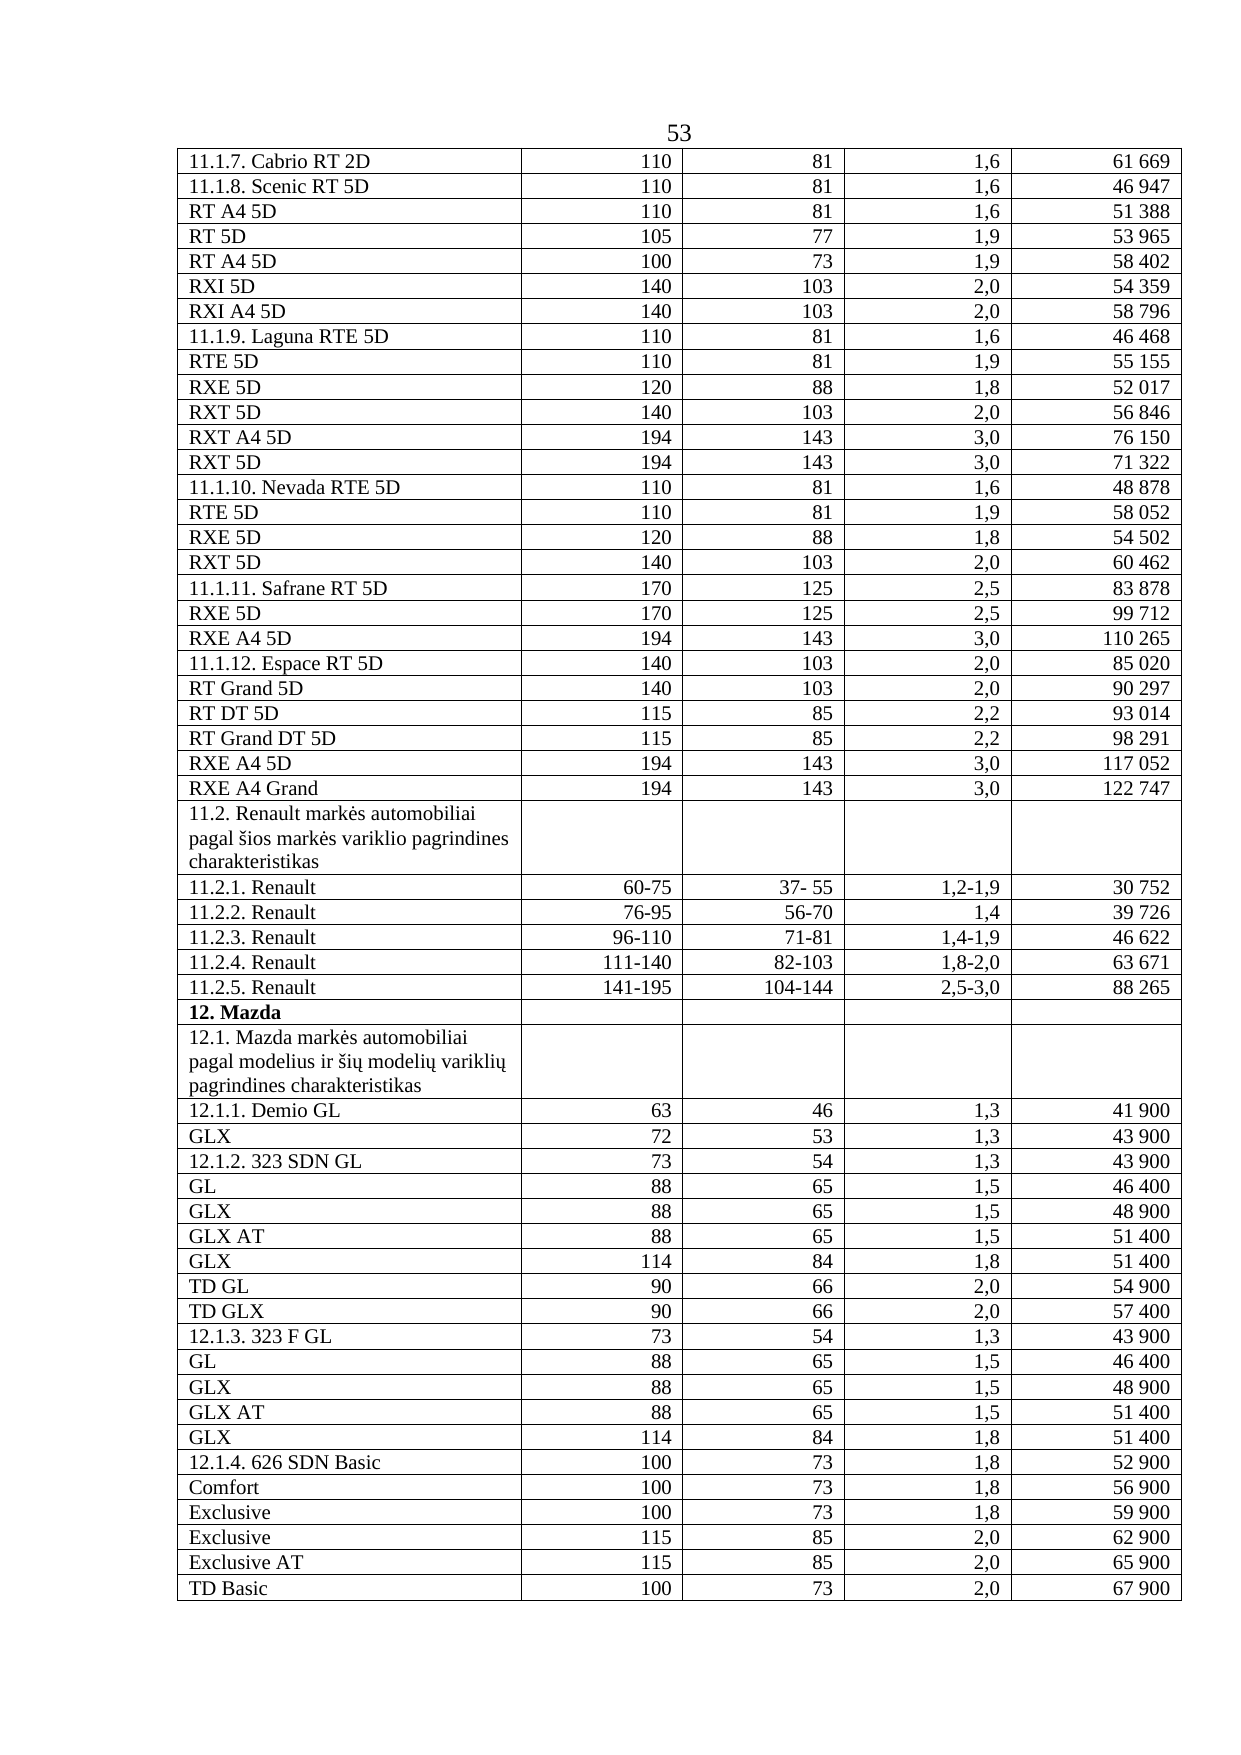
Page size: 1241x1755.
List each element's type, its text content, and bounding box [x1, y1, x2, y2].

table_cell 51 400 [1012, 1400, 1181, 1424]
table_cell 60-75 [522, 875, 682, 899]
table_cell 2,0 [845, 1525, 1011, 1549]
table_cell 77 [683, 224, 844, 248]
table_cell 103 [683, 550, 844, 574]
table_cell [683, 801, 844, 873]
table_cell TD GL [178, 1274, 521, 1298]
table_cell 81 [683, 475, 844, 499]
table_cell 3,0 [845, 776, 1011, 800]
table_cell GL [178, 1174, 521, 1198]
table_cell 194 [522, 751, 682, 775]
table_cell 61 669 [1012, 149, 1181, 173]
table_cell 103 [683, 400, 844, 424]
table_cell 103 [683, 651, 844, 675]
table_cell 11.1.11. Safrane RT 5D [178, 575, 521, 599]
table_cell 82-103 [683, 950, 844, 974]
table_cell 1,8 [845, 1475, 1011, 1499]
table_cell 100 [522, 1500, 682, 1524]
table_cell 83 878 [1012, 575, 1181, 599]
table_cell GLX [178, 1199, 521, 1223]
table_cell 98 291 [1012, 726, 1181, 750]
table_cell RXE A4 5D [178, 626, 521, 650]
table_cell 73 [683, 1575, 844, 1599]
table_cell 76-95 [522, 900, 682, 924]
table_cell 88 [522, 1400, 682, 1424]
table_cell 1,4 [845, 900, 1011, 924]
table_cell 81 [683, 350, 844, 373]
table_cell 90 [522, 1274, 682, 1298]
table_cell 43 900 [1012, 1149, 1181, 1173]
table_cell 46 [683, 1099, 844, 1122]
table_cell 46 400 [1012, 1174, 1181, 1198]
table_cell 1,8 [845, 1500, 1011, 1524]
table_cell 11.2.1. Renault [178, 875, 521, 899]
table_cell 65 [683, 1375, 844, 1399]
table_cell [683, 1000, 844, 1024]
table_cell 88 [683, 525, 844, 549]
table_cell 2,0 [845, 299, 1011, 323]
table_cell 66 [683, 1299, 844, 1323]
table_cell 104-144 [683, 975, 844, 999]
table_cell 110 265 [1012, 626, 1181, 650]
table_cell 11.2.5. Renault [178, 975, 521, 999]
table_cell GL [178, 1350, 521, 1373]
table_cell 37- 55 [683, 875, 844, 899]
table_cell 2,2 [845, 701, 1011, 725]
table_cell 110 [522, 350, 682, 373]
table_cell 1,5 [845, 1400, 1011, 1424]
table_cell GLX [178, 1425, 521, 1449]
table_cell RT A4 5D [178, 249, 521, 273]
table_cell 120 [522, 375, 682, 399]
table_cell 1,8 [845, 525, 1011, 549]
table_cell 1,6 [845, 199, 1011, 223]
table_cell 73 [683, 1500, 844, 1524]
table_cell 30 752 [1012, 875, 1181, 899]
table_cell 57 400 [1012, 1299, 1181, 1323]
table_cell 2,0 [845, 1550, 1011, 1574]
table_cell 140 [522, 651, 682, 675]
table_cell 1,5 [845, 1224, 1011, 1248]
table_cell 1,3 [845, 1149, 1011, 1173]
table_cell 114 [522, 1249, 682, 1273]
table_cell 1,8 [845, 1450, 1011, 1474]
table_cell 125 [683, 575, 844, 599]
table_cell 141-195 [522, 975, 682, 999]
table_cell RT Grand DT 5D [178, 726, 521, 750]
table_cell GLX [178, 1375, 521, 1399]
table_cell 103 [683, 299, 844, 323]
table_cell 194 [522, 425, 682, 449]
table_cell 111-140 [522, 950, 682, 974]
table_cell 65 [683, 1224, 844, 1248]
table_cell 1,5 [845, 1375, 1011, 1399]
table_cell RT A4 5D [178, 199, 521, 223]
table_cell GLX [178, 1249, 521, 1273]
table_cell 67 900 [1012, 1575, 1181, 1599]
table_cell 12.1. Mazda markės automobiliai pagal modelius ir šių modelių variklių pagrindines charakteristikas [178, 1025, 521, 1097]
table_cell 1,6 [845, 324, 1011, 348]
table_cell GLX AT [178, 1224, 521, 1248]
table_cell 58 796 [1012, 299, 1181, 323]
table_cell Exclusive AT [178, 1550, 521, 1574]
table_cell 73 [683, 249, 844, 273]
table_cell 125 [683, 601, 844, 624]
table_cell [522, 1000, 682, 1024]
table_cell [683, 1025, 844, 1097]
table_cell 1,8 [845, 375, 1011, 399]
table_cell 12.1.3. 323 F GL [178, 1324, 521, 1348]
table_cell TD GLX [178, 1299, 521, 1323]
table_cell 55 155 [1012, 350, 1181, 373]
table_cell 81 [683, 500, 844, 524]
table_cell RXE A4 5D [178, 751, 521, 775]
table_cell 110 [522, 174, 682, 198]
table_cell 170 [522, 575, 682, 599]
table_cell 2,5 [845, 601, 1011, 624]
table_cell 48 900 [1012, 1199, 1181, 1223]
table_cell 76 150 [1012, 425, 1181, 449]
table_cell 2,2 [845, 726, 1011, 750]
table_cell 73 [522, 1149, 682, 1173]
table_cell 88 [522, 1350, 682, 1373]
table_cell 115 [522, 701, 682, 725]
table_cell 59 900 [1012, 1500, 1181, 1524]
table_cell 46 468 [1012, 324, 1181, 348]
table_cell 110 [522, 475, 682, 499]
table_cell 110 [522, 149, 682, 173]
table_cell RTE 5D [178, 350, 521, 373]
table_cell 73 [522, 1324, 682, 1348]
table_cell [1012, 1025, 1181, 1097]
table_cell 1,5 [845, 1199, 1011, 1223]
table_cell 54 359 [1012, 274, 1181, 298]
table_cell 81 [683, 174, 844, 198]
table_cell 63 671 [1012, 950, 1181, 974]
table_cell 3,0 [845, 626, 1011, 650]
table_cell [522, 801, 682, 873]
table_cell 3,0 [845, 751, 1011, 775]
table_cell Exclusive [178, 1500, 521, 1524]
table_cell 11.2. Renault markės automobiliai pagal šios markės variklio pagrindines charakteristikas [178, 801, 521, 873]
table_cell 1,3 [845, 1124, 1011, 1148]
table_cell 81 [683, 199, 844, 223]
table_cell 72 [522, 1124, 682, 1148]
table_cell 2,0 [845, 1299, 1011, 1323]
table_cell 88 [522, 1375, 682, 1399]
table_cell 71-81 [683, 925, 844, 949]
table_cell RT Grand 5D [178, 676, 521, 700]
table_cell 11.1.10. Nevada RTE 5D [178, 475, 521, 499]
table_cell 51 400 [1012, 1224, 1181, 1248]
table_cell 56-70 [683, 900, 844, 924]
table_cell 46 947 [1012, 174, 1181, 198]
table_cell 51 400 [1012, 1425, 1181, 1449]
table_cell 66 [683, 1274, 844, 1298]
table_cell 2,0 [845, 550, 1011, 574]
table_cell 1,6 [845, 475, 1011, 499]
table_cell TD Basic [178, 1575, 521, 1599]
table_cell 1,6 [845, 149, 1011, 173]
table_cell 140 [522, 400, 682, 424]
table_cell 143 [683, 626, 844, 650]
table_cell 2,5 [845, 575, 1011, 599]
table_cell 11.1.12. Espace RT 5D [178, 651, 521, 675]
table_cell 11.1.9. Laguna RTE 5D [178, 324, 521, 348]
table_cell 46 622 [1012, 925, 1181, 949]
table_cell 143 [683, 425, 844, 449]
table_cell 3,0 [845, 450, 1011, 474]
table_cell 1,9 [845, 350, 1011, 373]
table_cell 58 402 [1012, 249, 1181, 273]
table_cell RXT 5D [178, 400, 521, 424]
table_cell 105 [522, 224, 682, 248]
table_cell 41 900 [1012, 1099, 1181, 1122]
table_cell 3,0 [845, 425, 1011, 449]
table_cell 115 [522, 1550, 682, 1574]
table_cell 88 265 [1012, 975, 1181, 999]
table_cell 1,5 [845, 1174, 1011, 1198]
table_cell 115 [522, 1525, 682, 1549]
table_cell 140 [522, 550, 682, 574]
table_cell 65 [683, 1199, 844, 1223]
table_cell RXI A4 5D [178, 299, 521, 323]
table_cell 140 [522, 676, 682, 700]
table_cell 65 [683, 1174, 844, 1198]
table_cell 12.1.2. 323 SDN GL [178, 1149, 521, 1173]
table_cell 48 878 [1012, 475, 1181, 499]
table_cell RT DT 5D [178, 701, 521, 725]
table_cell 117 052 [1012, 751, 1181, 775]
table_cell 140 [522, 299, 682, 323]
table_cell 170 [522, 601, 682, 624]
table_cell 58 052 [1012, 500, 1181, 524]
table_cell 93 014 [1012, 701, 1181, 725]
table_cell 43 900 [1012, 1324, 1181, 1348]
table_cell GLX [178, 1124, 521, 1148]
table_cell 54 [683, 1324, 844, 1348]
table_cell RXE 5D [178, 375, 521, 399]
table_cell 11.2.3. Renault [178, 925, 521, 949]
table_cell 43 900 [1012, 1124, 1181, 1148]
table_cell RXT 5D [178, 550, 521, 574]
table_cell 1,9 [845, 224, 1011, 248]
table_cell 54 900 [1012, 1274, 1181, 1298]
table_cell RT 5D [178, 224, 521, 248]
table_cell 56 900 [1012, 1475, 1181, 1499]
table_cell 63 [522, 1099, 682, 1122]
table_cell 2,0 [845, 1274, 1011, 1298]
table_cell 120 [522, 525, 682, 549]
table_cell 54 [683, 1149, 844, 1173]
table_cell [845, 1025, 1011, 1097]
table_cell 53 965 [1012, 224, 1181, 248]
table_cell 2,0 [845, 651, 1011, 675]
table_cell 1,8 [845, 1425, 1011, 1449]
table_cell 194 [522, 776, 682, 800]
table_cell 85 [683, 1525, 844, 1549]
table_cell [845, 1000, 1011, 1024]
table_cell 90 [522, 1299, 682, 1323]
table_cell 65 [683, 1400, 844, 1424]
table_cell 2,0 [845, 676, 1011, 700]
table_cell 60 462 [1012, 550, 1181, 574]
table_cell 194 [522, 450, 682, 474]
table_cell 1,6 [845, 174, 1011, 198]
table_cell 110 [522, 500, 682, 524]
table_cell 11.1.8. Scenic RT 5D [178, 174, 521, 198]
table_cell 88 [683, 375, 844, 399]
table_cell 1,3 [845, 1099, 1011, 1122]
table_cell 140 [522, 274, 682, 298]
table_cell 110 [522, 324, 682, 348]
table_cell 2,5-3,0 [845, 975, 1011, 999]
table_cell 88 [522, 1224, 682, 1248]
table_cell 53 [683, 1124, 844, 1148]
table_cell 71 322 [1012, 450, 1181, 474]
table_cell 115 [522, 726, 682, 750]
table_cell 46 400 [1012, 1350, 1181, 1373]
table_cell 2,0 [845, 400, 1011, 424]
table_cell 85 [683, 701, 844, 725]
table_cell RXE 5D [178, 601, 521, 624]
table_cell [522, 1025, 682, 1097]
table_cell 1,8-2,0 [845, 950, 1011, 974]
table_cell 56 846 [1012, 400, 1181, 424]
table_cell 88 [522, 1174, 682, 1198]
table_cell 96-110 [522, 925, 682, 949]
table_cell 52 900 [1012, 1450, 1181, 1474]
table_cell RXT 5D [178, 450, 521, 474]
table_cell 85 020 [1012, 651, 1181, 675]
table_cell RXT A4 5D [178, 425, 521, 449]
table_cell Exclusive [178, 1525, 521, 1549]
table_cell Comfort [178, 1475, 521, 1499]
table_cell 12.1.4. 626 SDN Basic [178, 1450, 521, 1474]
table_cell 73 [683, 1475, 844, 1499]
table_cell 65 [683, 1350, 844, 1373]
table_cell 48 900 [1012, 1375, 1181, 1399]
table_cell [845, 801, 1011, 873]
table_cell 81 [683, 149, 844, 173]
table_cell 1,8 [845, 1249, 1011, 1273]
table_cell 11.2.4. Renault [178, 950, 521, 974]
table_cell 88 [522, 1199, 682, 1223]
table_cell 1,3 [845, 1324, 1011, 1348]
table_cell RXE 5D [178, 525, 521, 549]
table_cell 51 400 [1012, 1249, 1181, 1273]
table_cell 39 726 [1012, 900, 1181, 924]
table_cell 84 [683, 1249, 844, 1273]
table_cell 194 [522, 626, 682, 650]
table_cell 11.2.2. Renault [178, 900, 521, 924]
table_cell 1,9 [845, 249, 1011, 273]
table_cell [1012, 801, 1181, 873]
table_cell 99 712 [1012, 601, 1181, 624]
table_cell RXI 5D [178, 274, 521, 298]
table_cell 1,9 [845, 500, 1011, 524]
table_cell 100 [522, 249, 682, 273]
table_cell 11.1.7. Cabrio RT 2D [178, 149, 521, 173]
table_cell 2,0 [845, 274, 1011, 298]
table_cell 100 [522, 1450, 682, 1474]
table_cell 52 017 [1012, 375, 1181, 399]
table_cell RXE A4 Grand [178, 776, 521, 800]
table_cell 1,5 [845, 1350, 1011, 1373]
table_cell 103 [683, 676, 844, 700]
table_cell 103 [683, 274, 844, 298]
table_cell [1012, 1000, 1181, 1024]
table_cell 51 388 [1012, 199, 1181, 223]
table_cell 1,4-1,9 [845, 925, 1011, 949]
table_cell 1,2-1,9 [845, 875, 1011, 899]
table_cell GLX AT [178, 1400, 521, 1424]
table_cell 110 [522, 199, 682, 223]
table_cell 90 297 [1012, 676, 1181, 700]
table_cell 12.1.1. Demio GL [178, 1099, 521, 1122]
table_cell 143 [683, 751, 844, 775]
table_cell 100 [522, 1575, 682, 1599]
table_cell 65 900 [1012, 1550, 1181, 1574]
table_cell 62 900 [1012, 1525, 1181, 1549]
table_cell 143 [683, 450, 844, 474]
table_cell 12. Mazda [178, 1000, 521, 1024]
table_cell 81 [683, 324, 844, 348]
table_cell 73 [683, 1450, 844, 1474]
table_cell 54 502 [1012, 525, 1181, 549]
table_cell 85 [683, 1550, 844, 1574]
table_cell 85 [683, 726, 844, 750]
table_cell 84 [683, 1425, 844, 1449]
table_cell 122 747 [1012, 776, 1181, 800]
table_cell 100 [522, 1475, 682, 1499]
table_cell 2,0 [845, 1575, 1011, 1599]
table_cell 114 [522, 1425, 682, 1449]
table_cell RTE 5D [178, 500, 521, 524]
table_cell 143 [683, 776, 844, 800]
